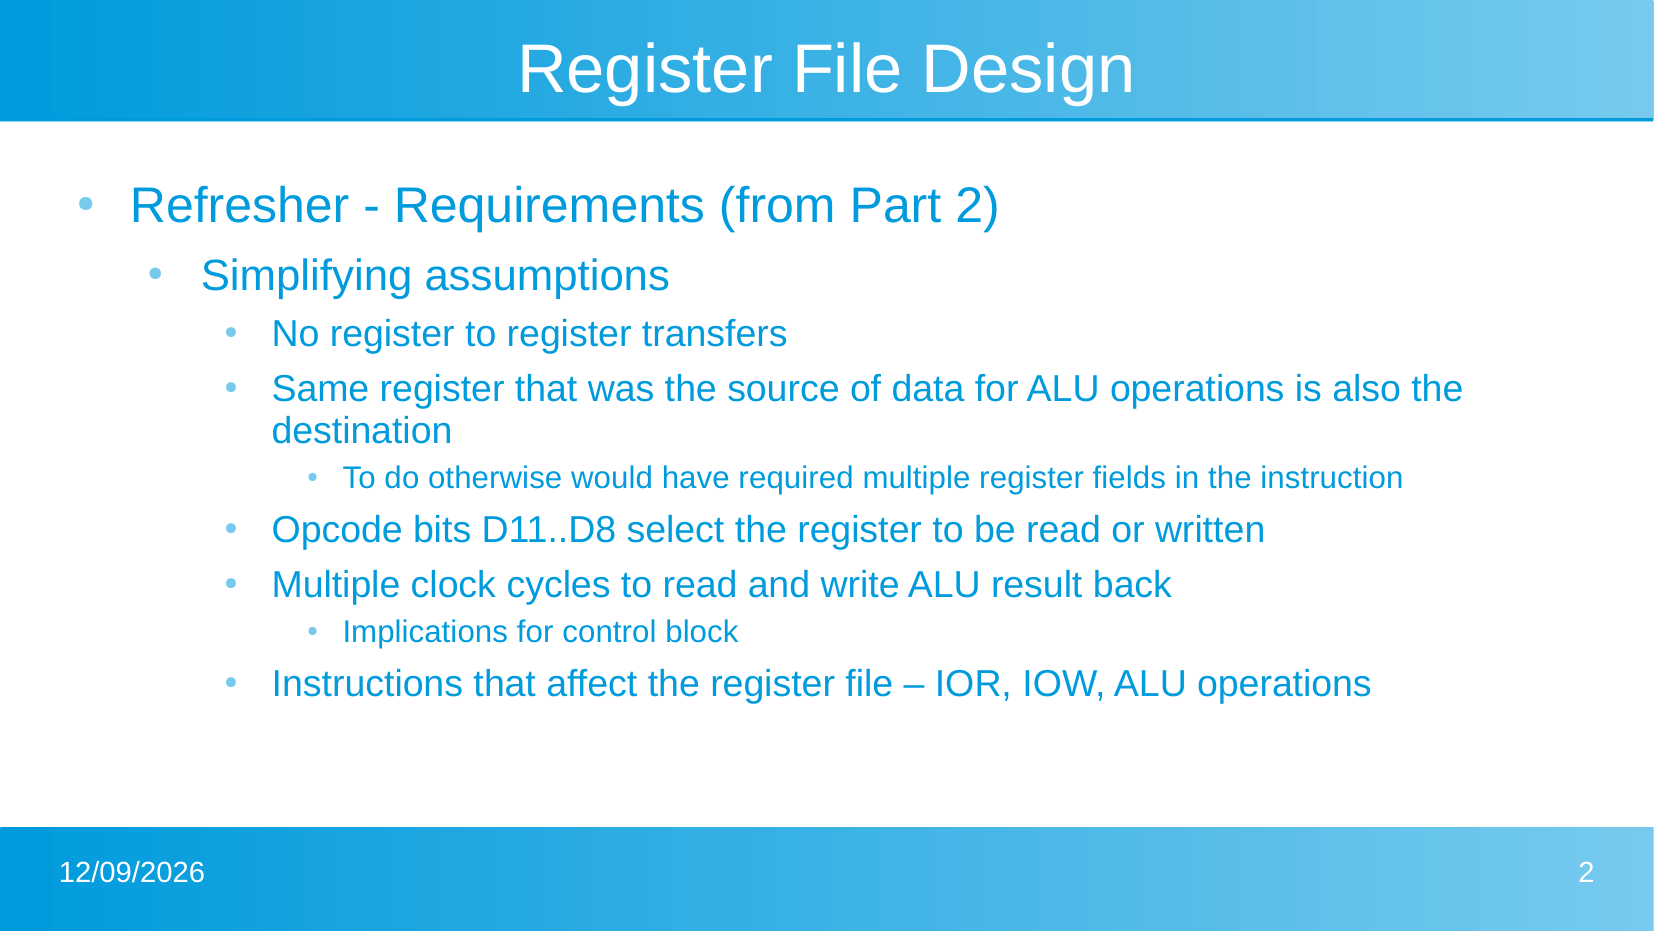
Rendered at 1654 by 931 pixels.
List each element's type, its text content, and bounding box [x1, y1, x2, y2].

title Register File Design [59, 29, 1595, 108]
list Refresher - Requirements (from Part 2) Simplifying assumptions No register to register transfers Same register that was the source of data for ALU operations is also the destination To do otherwise would have required multiple register fields in the instruction Opcode bits D11..D8 select the register to be read or written Multiple clock cycles to read and write ALU result back Implications for control block Instructions that affect the register file – IOR, IOW, ALU operations [59, 177, 1595, 768]
